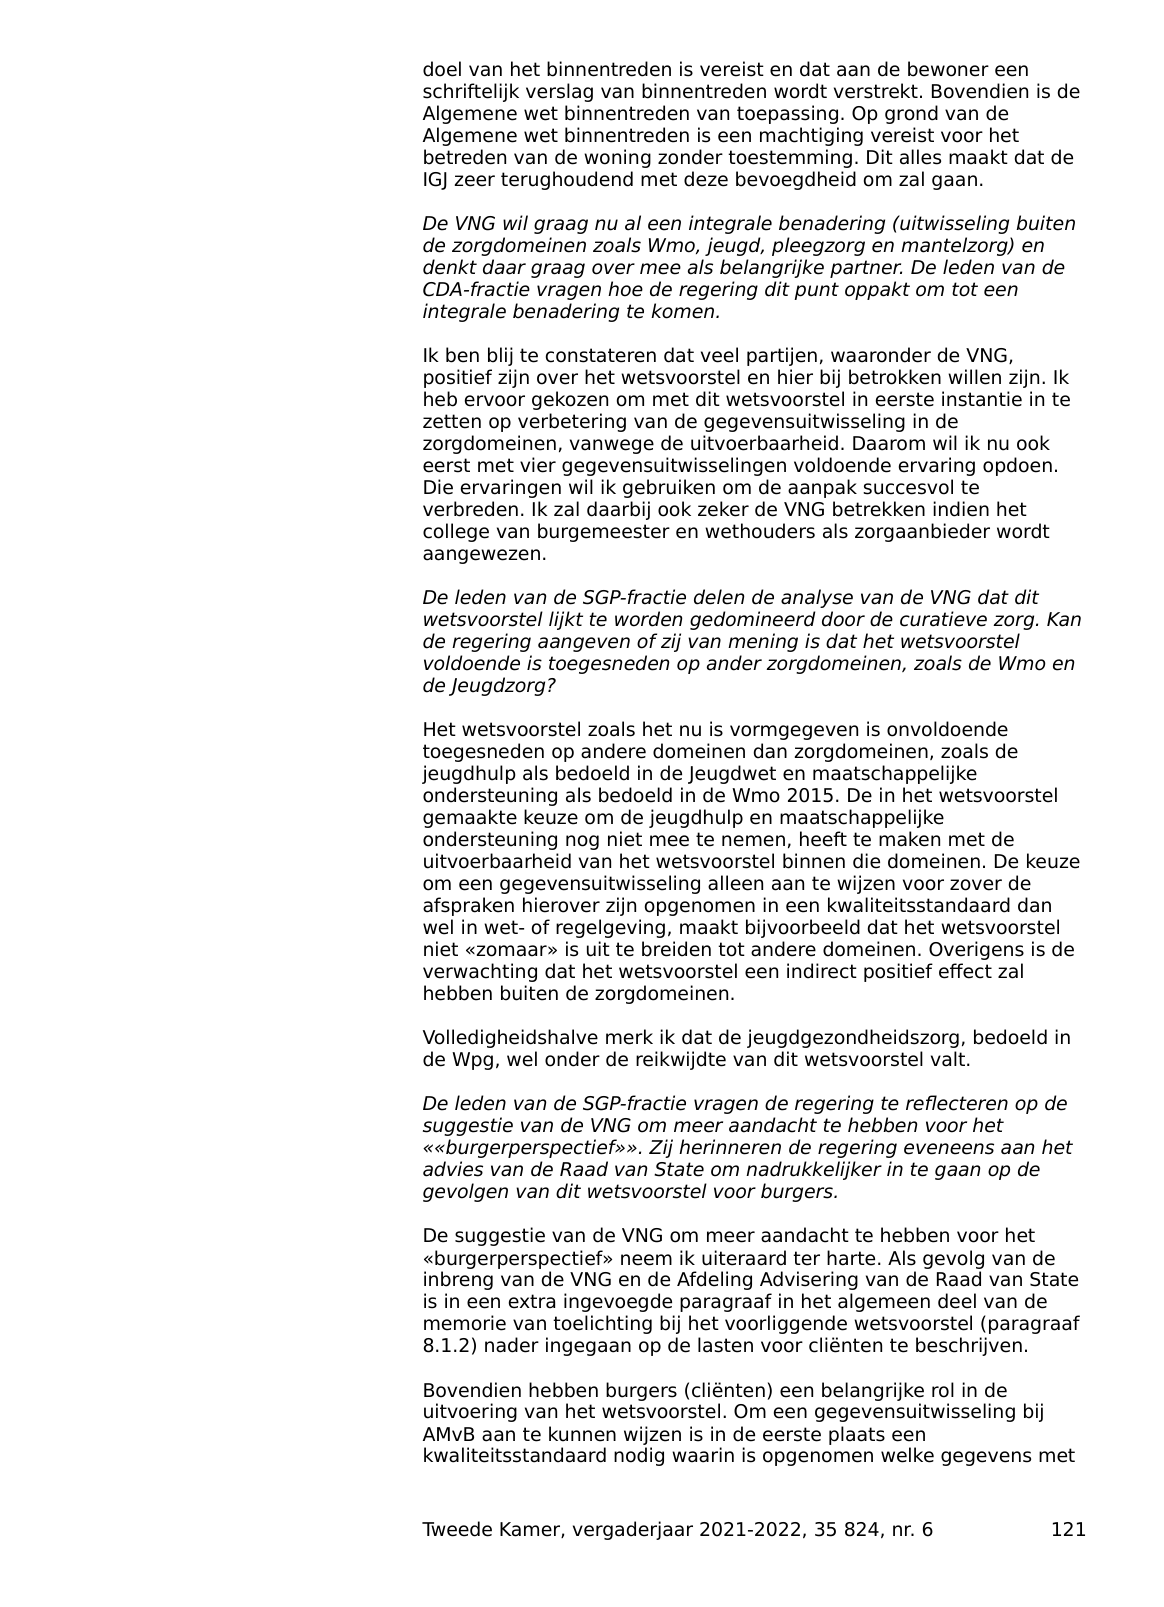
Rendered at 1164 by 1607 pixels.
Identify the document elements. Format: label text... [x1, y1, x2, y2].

text De VNG wil graag nu al een integrale benadering (uitwisseling buiten de zorgdomeinen zoals Wmo, jeugd, pleegzorg en mantelzorg) en denkt daar graag over mee als belangrijke partner. De leden van de CDA-fractie vragen hoe de regering dit punt oppakt om tot een integrale benadering te komen. [422, 213, 1087, 323]
text Ik ben blij te constateren dat veel partijen, waaronder de VNG, positief zijn over het wetsvoorstel en hier bij betrokken willen zijn. Ik heb ervoor gekozen om met dit wetsvoorstel in eerste instantie in te zetten op verbetering van de gegevensuitwisseling in de zorgdomeinen, vanwege de uitvoerbaarheid. Daarom wil ik nu ook eerst met vier gegevensuitwisselingen voldoende ervaring opdoen. Die ervaringen wil ik gebruiken om de aanpak succesvol te verbreden. Ik zal daarbij ook zeker de VNG betrekken indien het college van burgemeester en wethouders als zorgaanbieder wordt aangewezen. [422, 345, 1087, 565]
text De leden van de SGP-fractie delen de analyse van de VNG dat dit wetsvoorstel lijkt te worden gedomineerd door de curatieve zorg. Kan de regering aangeven of zij van mening is dat het wetsvoorstel voldoende is toegesneden op ander zorgdomeinen, zoals de Wmo en de Jeugdzorg? [422, 587, 1087, 697]
text Bovendien hebben burgers (cliënten) een belangrijke rol in de uitvoering van het wetsvoorstel. Om een gegevensuitwisseling bij AMvB aan te kunnen wijzen is in de eerste plaats een kwaliteitsstandaard nodig waarin is opgenomen welke gegevens met [422, 1379, 1087, 1467]
text De suggestie van de VNG om meer aandacht te hebben voor het «burgerperspectief» neem ik uiteraard ter harte. Als gevolg van de inbreng van de VNG en de Afdeling Advisering van de Raad van State is in een extra ingevoegde paragraaf in het algemeen deel van de memorie van toelichting bij het voorliggende wetsvoorstel (paragraaf 8.1.2) nader ingegaan op de lasten voor cliënten te beschrijven. [422, 1225, 1087, 1357]
text doel van het binnentreden is vereist en dat aan de bewoner een schriftelijk verslag van binnentreden wordt verstrekt. Bovendien is de Algemene wet binnentreden van toepassing. Op grond van de Algemene wet binnentreden is een machtiging vereist voor het betreden van de woning zonder toestemming. Dit alles maakt dat de IGJ zeer terughoudend met deze bevoegdheid om zal gaan. [422, 59, 1087, 191]
text Volledigheidshalve merk ik dat de jeugdgezondheidszorg, bedoeld in de Wpg, wel onder de reikwijdte van dit wetsvoorstel valt. [422, 1027, 1087, 1071]
text De leden van de SGP-fractie vragen de regering te reflecteren op de suggestie van de VNG om meer aandacht te hebben voor het ««burgerperspectief»». Zij herinneren de regering eveneens aan het advies van de Raad van State om nadrukkelijker in te gaan op de gevolgen van dit wetsvoorstel voor burgers. [422, 1093, 1087, 1203]
text Het wetsvoorstel zoals het nu is vormgegeven is onvoldoende toegesneden op andere domeinen dan zorgdomeinen, zoals de jeugdhulp als bedoeld in de Jeugdwet en maatschappelijke ondersteuning als bedoeld in de Wmo 2015. De in het wetsvoorstel gemaakte keuze om de jeugdhulp en maatschappelijke ondersteuning nog niet mee te nemen, heeft te maken met de uitvoerbaarheid van het wetsvoorstel binnen die domeinen. De keuze om een gegevensuitwisseling alleen aan te wijzen voor zover de afspraken hierover zijn opgenomen in een kwaliteitsstandaard dan wel in wet- of regelgeving, maakt bijvoorbeeld dat het wetsvoorstel niet «zomaar» is uit te breiden tot andere domeinen. Overigens is de verwachting dat het wetsvoorstel een indirect positief effect zal hebben buiten de zorgdomeinen. [422, 719, 1087, 1005]
